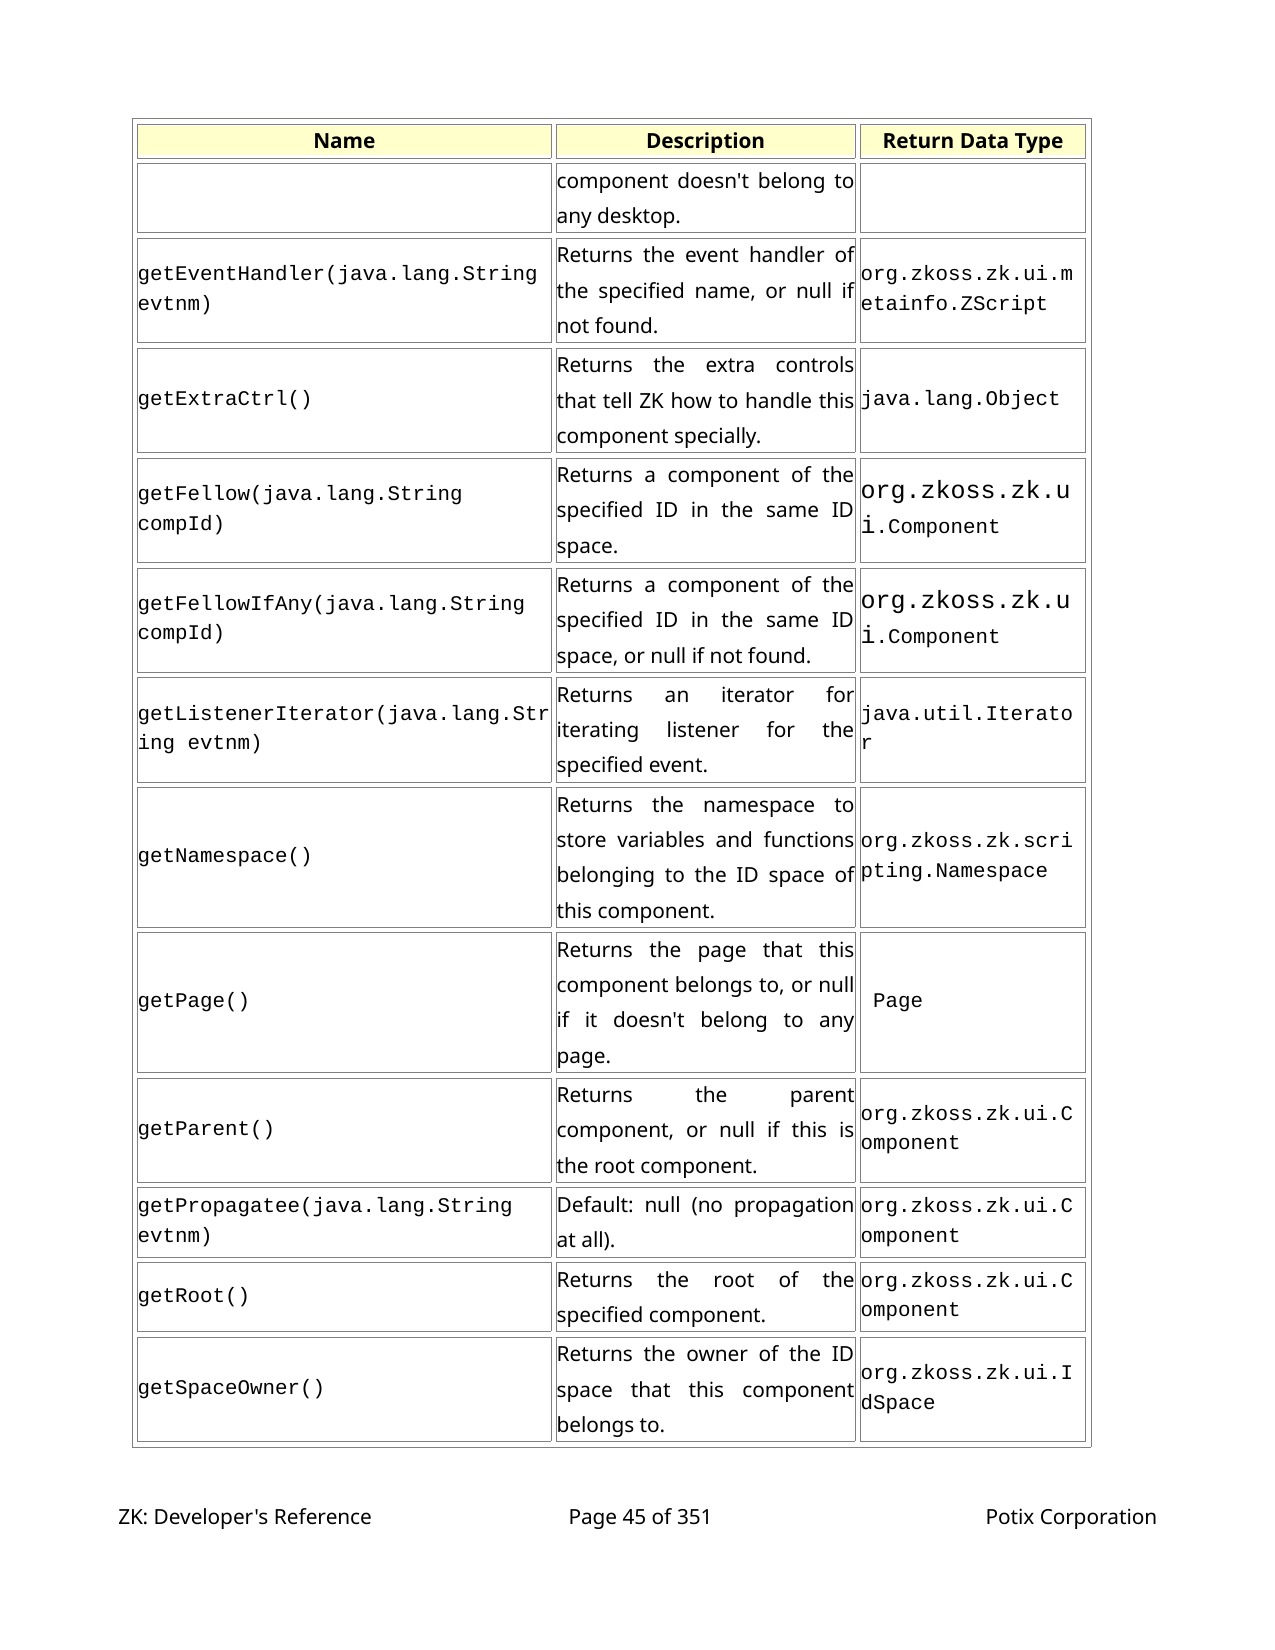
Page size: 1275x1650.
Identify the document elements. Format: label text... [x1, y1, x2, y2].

table_cell Returns the event handler of the specified name, or null if not found. [554, 232, 857, 342]
table_cell java.util.Iterator [858, 672, 1088, 782]
table_cell org.zkoss.zk.ui.Component [858, 452, 1088, 562]
table_cell Returns the extra controls that tell ZK how to handle this component specially. [554, 342, 857, 452]
table_cell getFellowIfAny(java.lang.String compId) [134, 562, 553, 672]
table_header Description [554, 119, 857, 158]
table_cell Returns the owner of the ID space that this component belongs to. [554, 1331, 857, 1441]
table_cell Default: null (no propagation at all). [554, 1182, 857, 1257]
table_cell org.zkoss.zk.ui.IdSpace [858, 1331, 1088, 1441]
table_cell getEventHandler(java.lang.String evtnm) [134, 232, 553, 342]
table_cell Returns the root of the specified component. [554, 1257, 857, 1331]
table_cell org.zkoss.zk.ui.Component [858, 1182, 1088, 1257]
table_cell org.zkoss.zk.ui.Component [858, 562, 1088, 672]
table_cell component doesn't belong to any desktop. [554, 158, 857, 232]
table_cell [134, 158, 553, 232]
table_cell getPage() [134, 927, 553, 1072]
table_cell org.zkoss.zk.scripting.Namespace [858, 782, 1088, 927]
table_header Return Data Type [858, 119, 1088, 158]
table_cell Returns the namespace to store variables and functions belonging to the ID space of this component. [554, 782, 857, 927]
table_cell getExtraCtrl() [134, 342, 553, 452]
table_cell getParent() [134, 1072, 553, 1182]
table_header Name [134, 119, 553, 158]
table_cell getListenerIterator(java.lang.String evtnm) [134, 672, 553, 782]
table_cell getNamespace() [134, 782, 553, 927]
table_cell Returns an iterator for iterating listener for the specified event. [554, 672, 857, 782]
table_cell Page [858, 927, 1088, 1072]
table_cell org.zkoss.zk.ui.metainfo.ZScript [858, 232, 1088, 342]
table_cell java.lang.Object [858, 342, 1088, 452]
table_cell Returns a component of the specified ID in the same ID space, or null if not found. [554, 562, 857, 672]
table_cell getSpaceOwner() [134, 1331, 553, 1441]
table_cell org.zkoss.zk.ui.Component [858, 1257, 1088, 1331]
table_cell Returns a component of the specified ID in the same ID space. [554, 452, 857, 562]
table_cell Returns the page that this component belongs to, or null if it doesn't belong to any page. [554, 927, 857, 1072]
table_cell Returns the parent component, or null if this is the root component. [554, 1072, 857, 1182]
table_cell [858, 158, 1088, 232]
table_cell getRoot() [134, 1257, 553, 1331]
table_cell org.zkoss.zk.ui.Component [858, 1072, 1088, 1182]
table_cell getPropagatee(java.lang.String evtnm) [134, 1182, 553, 1257]
table_cell getFellow(java.lang.String compId) [134, 452, 553, 562]
